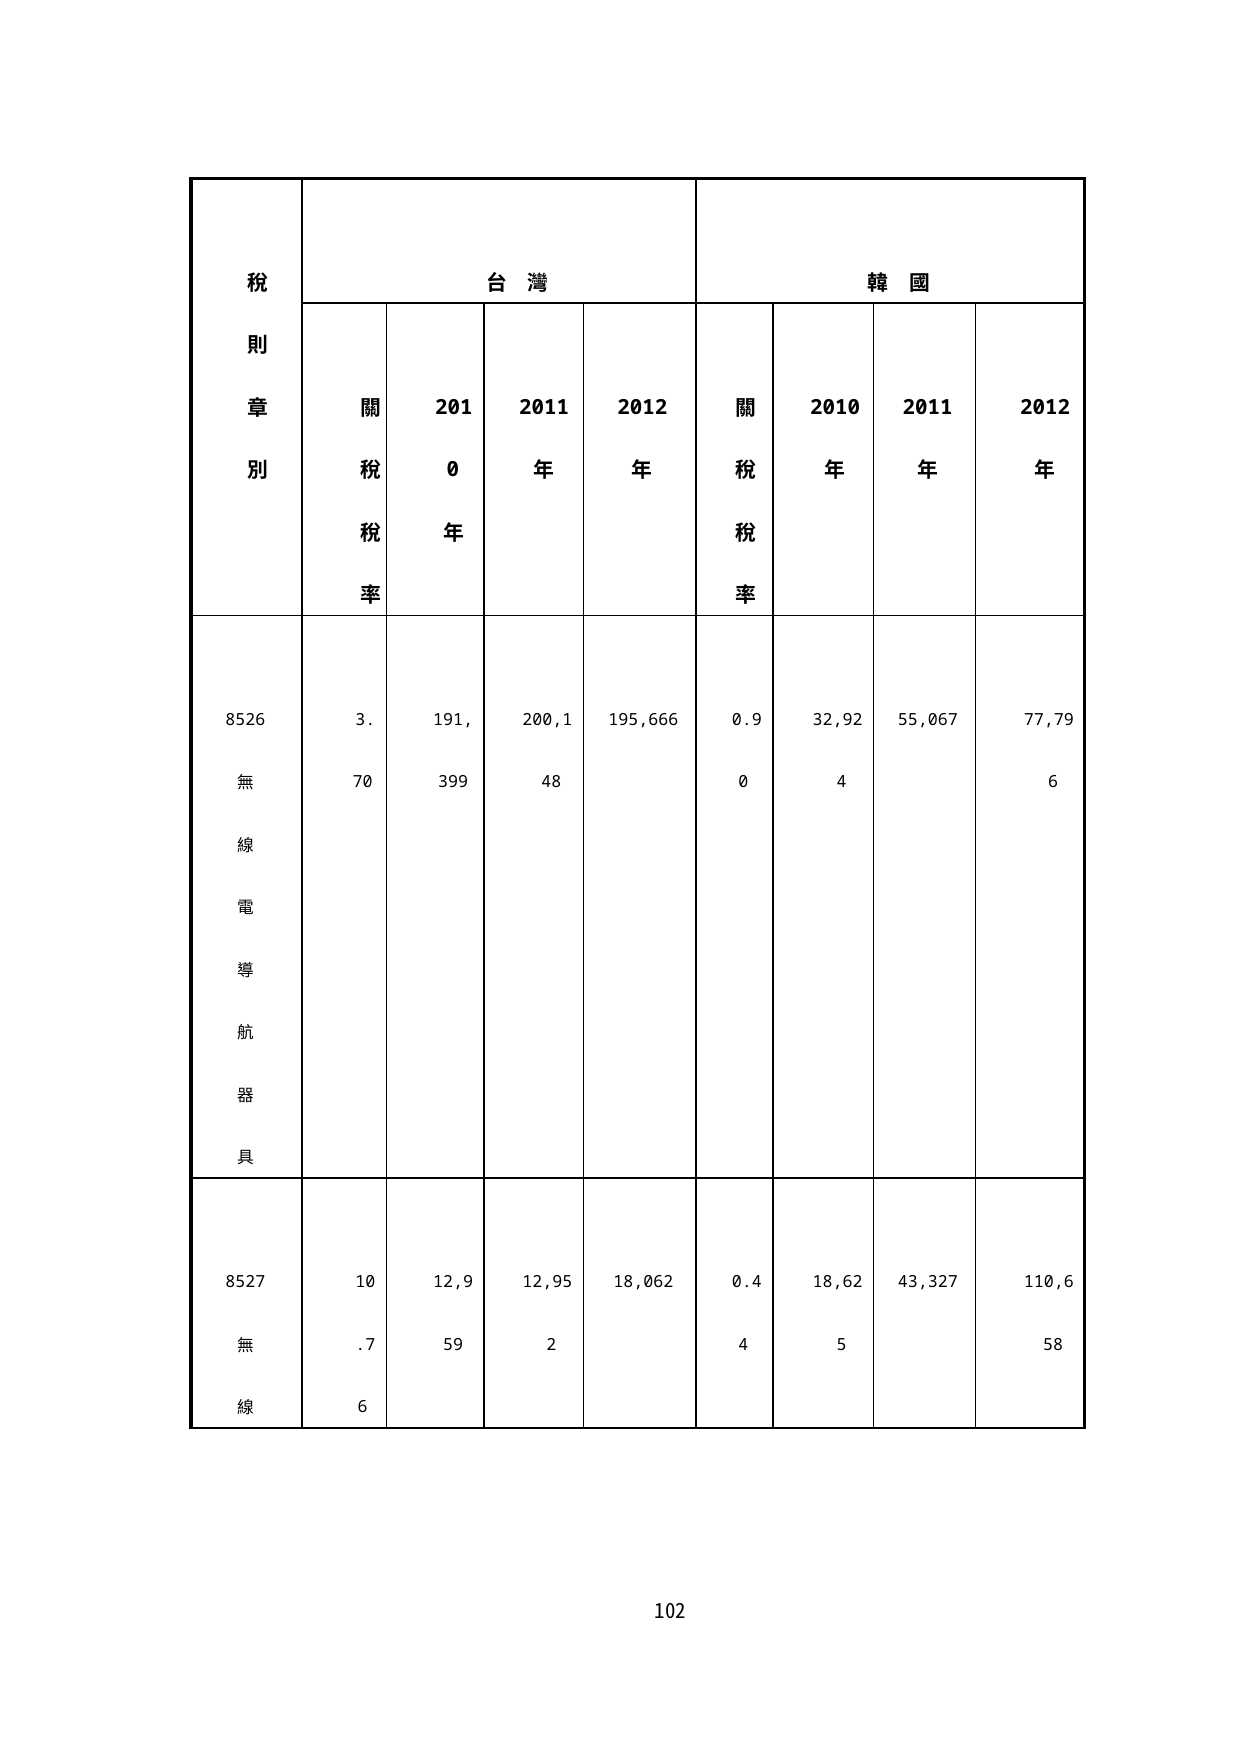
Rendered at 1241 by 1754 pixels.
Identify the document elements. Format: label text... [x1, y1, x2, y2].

table_cell 110,658 [976, 1179, 1083, 1427]
table_header 韓國 [697, 180, 1083, 302]
table_cell 200,148 [485, 616, 583, 1177]
table_cell 2010年 [387, 304, 483, 615]
table_cell 2012年 [584, 304, 695, 615]
table_cell 195,666 [584, 616, 695, 1177]
table_cell 10.76 [303, 1179, 386, 1427]
table_cell 43,327 [874, 1179, 975, 1427]
table_cell 2012年 [976, 304, 1083, 615]
table_cell 191,399 [387, 616, 483, 1177]
table_header 台灣 [303, 180, 695, 302]
table_cell 8527無線 [193, 1179, 301, 1427]
table_cell 3.70 [303, 616, 386, 1177]
table_cell 2011年 [874, 304, 975, 615]
table_cell 關稅稅率 [697, 304, 772, 615]
table_cell 18,625 [774, 1179, 873, 1427]
table_cell 2011年 [485, 304, 583, 615]
table_header 稅則章別 [193, 180, 301, 615]
table_cell 18,062 [584, 1179, 695, 1427]
table_cell 12,959 [387, 1179, 483, 1427]
table_cell 12,952 [485, 1179, 583, 1427]
table_cell 55,067 [874, 616, 975, 1177]
table_cell 2010年 [774, 304, 873, 615]
table_cell 0.90 [697, 616, 772, 1177]
table_cell 32,924 [774, 616, 873, 1177]
table_cell 77,796 [976, 616, 1083, 1177]
table_cell 0.44 [697, 1179, 772, 1427]
table_cell 8526無線電導航器具 [193, 616, 301, 1177]
table_cell 關稅稅率 [303, 304, 386, 615]
